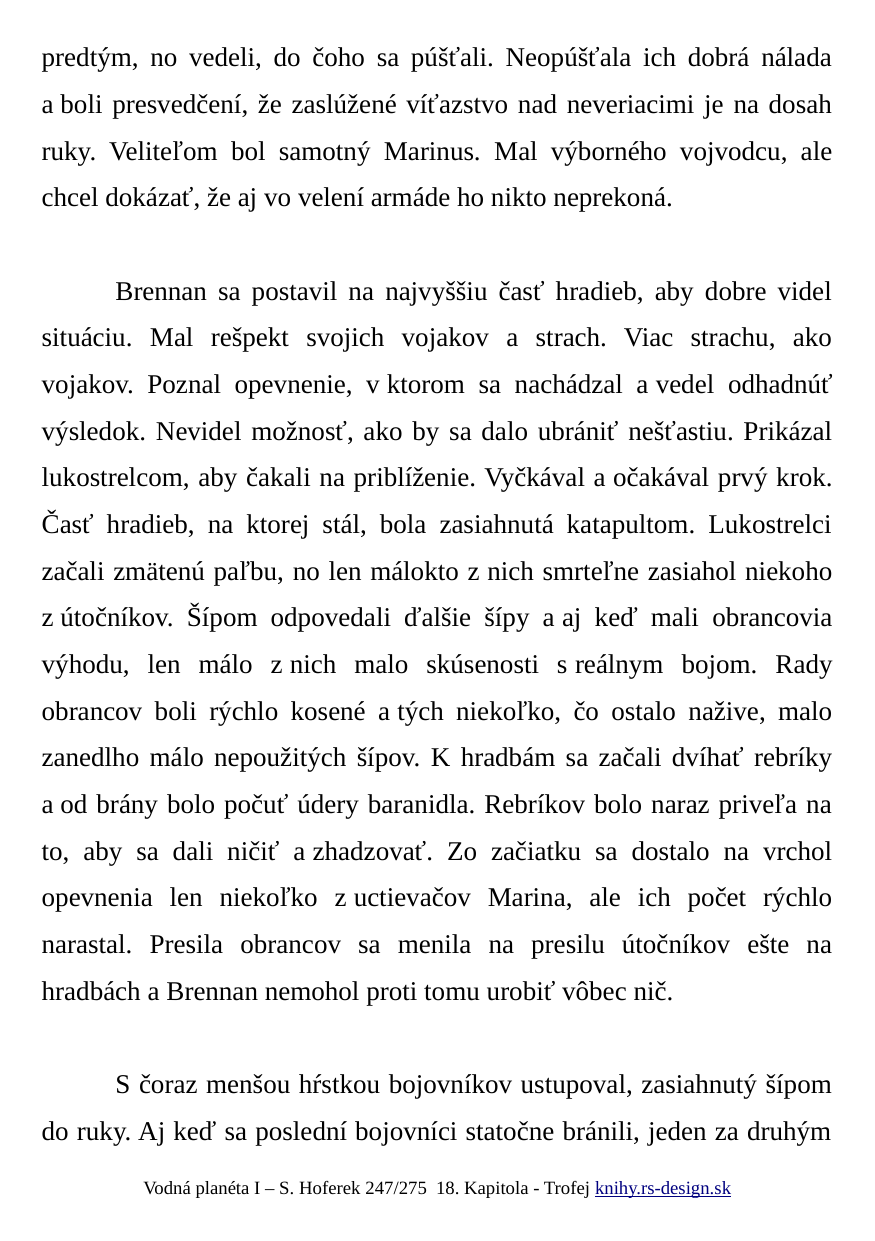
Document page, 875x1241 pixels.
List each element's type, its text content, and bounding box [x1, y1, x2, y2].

text Brennan sa postavil na najvyššiu časť hradieb, aby dobre videl situáciu. Mal rešpekt svojich vojakov a strach. Viac strachu, ako vojakov. Poznal opevnenie, v ktorom sa nachádzal a vedel odhadnúť výsledok. Nevidel možnosť, ako by sa dalo ubrániť nešťastiu. Prikázal lukostrelcom, aby čakali na priblíženie. Vyčkával a očakával prvý krok. Časť hradieb, na ktorej stál, bola zasiahnutá katapultom. Lukostrelci začali zmätenú paľbu, no len málokto z nich smrteľne zasiahol niekoho z útočníkov. Šípom odpovedali ďalšie šípy a aj keď mali obrancovia výhodu, len málo z nich malo skúsenosti s reálnym bojom. Rady obrancov boli rýchlo kosené a tých niekoľko, čo ostalo nažive, malo zanedlho málo nepoužitých šípov. K hradbám sa začali dvíhať rebríky a od brány bolo počuť údery baranidla. Rebríkov bolo naraz priveľa na to, aby sa dali ničiť a zhadzovať. Zo začiatku sa dostalo na vrchol opevnenia len niekoľko z uctievačov Marina, ale ich počet rýchlo narastal. Presila obrancov sa menila na presilu útočníkov ešte na hradbách a Brennan nemohol proti tomu urobiť vôbec nič. [41, 275, 833, 1006]
text S čoraz menšou hŕstkou bojovníkov ustupoval, zasiahnutý šípom do ruky. Aj keď sa poslední bojovníci statočne bránili, jeden za druhým [41, 1068, 833, 1146]
text predtým, no vedeli, do čoho sa púšťali. Neopúšťala ich dobrá nálada a boli presvedčení, že zaslúžené víťazstvo nad neveriacimi je na dosah ruky. Veliteľom bol samotný Marinus. Mal výborného vojvodcu, ale chcel dokázať, že aj vo velení armáde ho nikto neprekoná. [41, 41, 833, 212]
